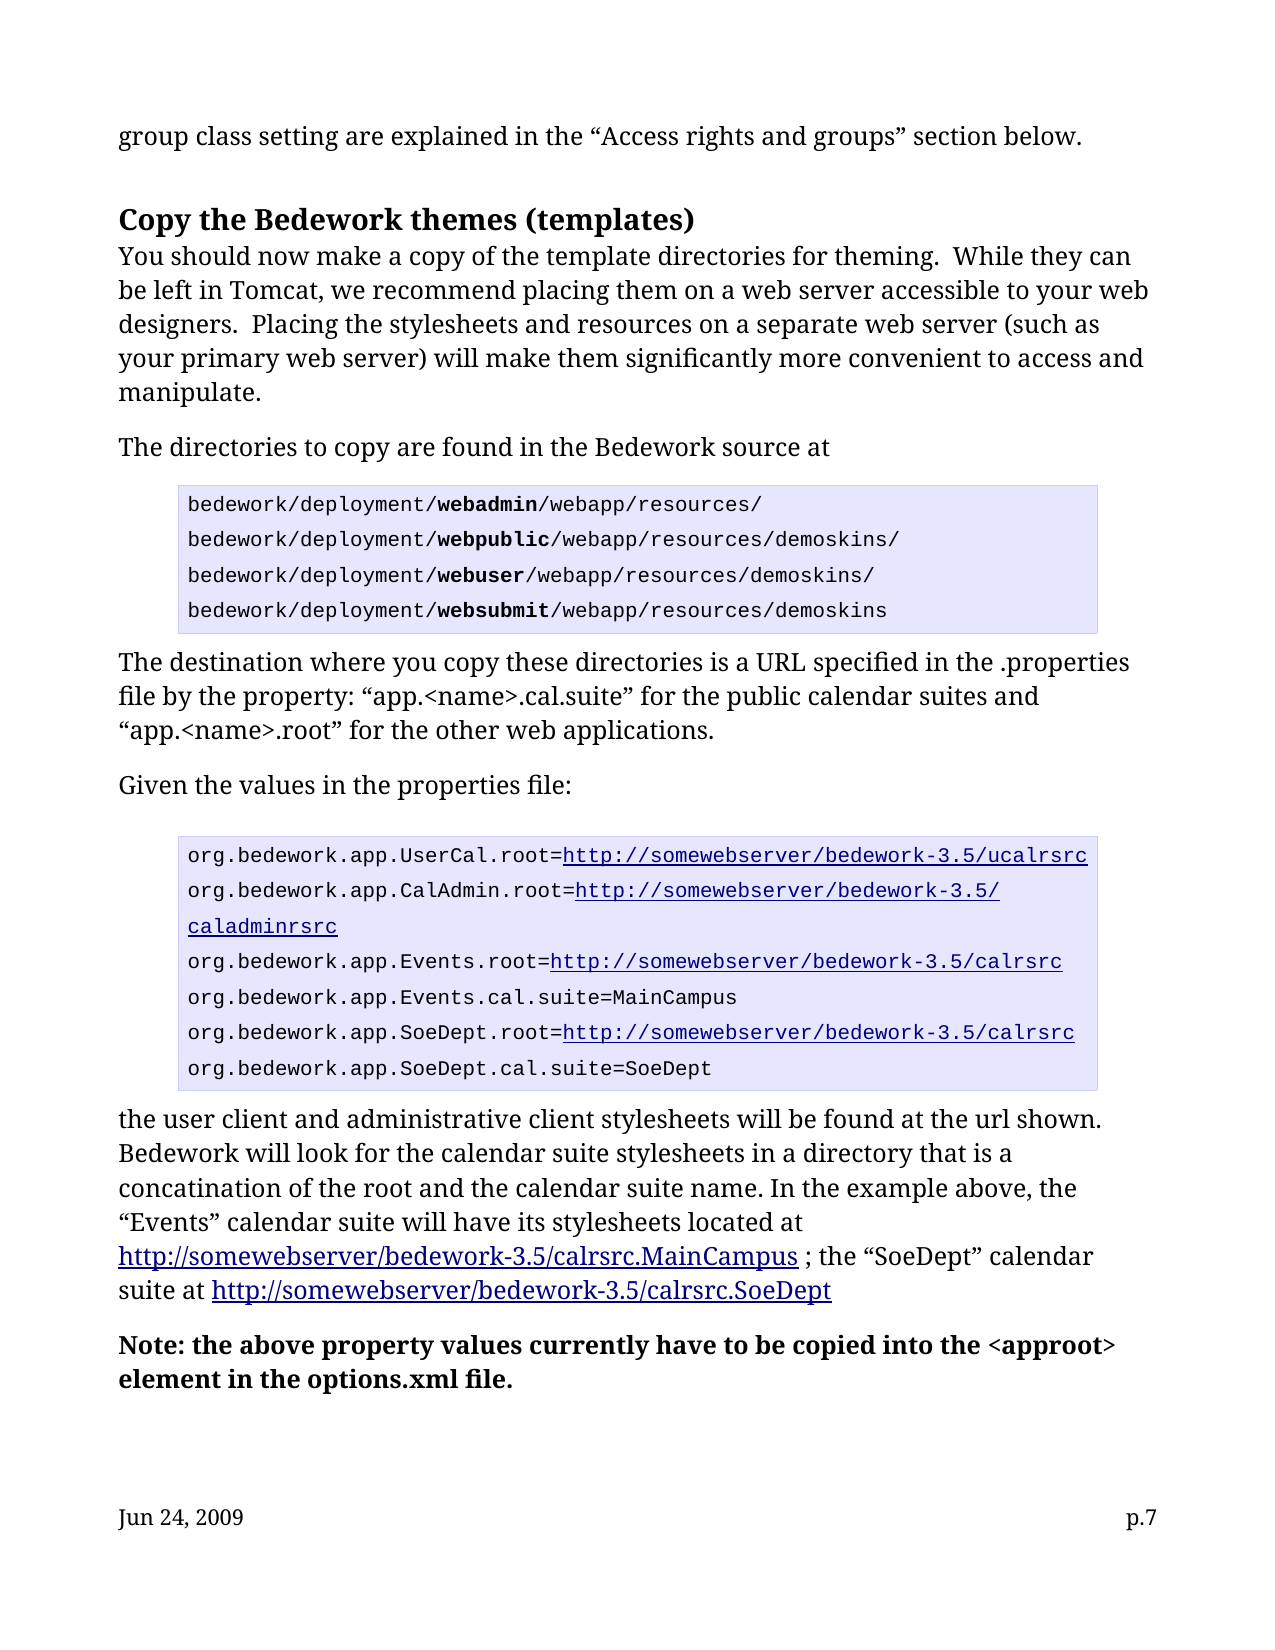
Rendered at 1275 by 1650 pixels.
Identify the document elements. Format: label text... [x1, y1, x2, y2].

text The destination where you copy these directories is a URL specified in the .properties file by the property: “app.<name>.cal.suite” for the public calendar suites and “app.<name>.root” for the other web applications. [118, 645, 1157, 747]
text bedework/deployment/webuser/webapp/resources/demoskins/ [179, 556, 1097, 588]
text bedework/deployment/webadmin/webapp/resources/ [179, 486, 1097, 518]
text bedework/deployment/websubmit/webapp/resources/demoskins [179, 591, 1097, 633]
text org.bedework.app.SoeDept.cal.suite=SoeDept [179, 1048, 1097, 1090]
text org.bedework.app.Events.root=http://somewebserver/bedework-3.5/calrsrc [179, 942, 1097, 975]
text Given the values in the properties file: [118, 768, 1157, 802]
text Note: the above property values currently have to be copied into the <approot> element in the options.xml file. [118, 1327, 1157, 1396]
text org.bedework.app.CalAdmin.root=http://somewebserver/bedework-3.5/caladminrsrc [179, 871, 1097, 939]
text bedework/deployment/webpublic/webapp/resources/demoskins/ [179, 520, 1097, 553]
text group class setting are explained in the “Access rights and groups” section below. [118, 118, 1157, 152]
text The directories to copy are found in the Bedework source at [118, 430, 1157, 464]
text the user client and administrative client stylesheets will be found at the url shown. Bedework will look for the calendar suite stylesheets in a directory that is a concatination of the root and the calendar suite name. In the example above, the “Events” calendar suite will have its stylesheets located at http://somewebserver/bedework-3.5/calrsrc.MainCampus ; the “SoeDept” calendar suite at http://somewebserver/bedework-3.5/calrsrc.SoeDept [118, 1102, 1157, 1306]
text You should now make a copy of the template directories for theming. While they can be left in Tomcat, we recommend placing them on a web server accessible to your web designers. Placing the stylesheets and resources on a separate web server (such as your primary web server) will make them significantly more convenient to access and manipulate. [118, 238, 1157, 409]
text org.bedework.app.Events.cal.suite=MainCampus [179, 978, 1097, 1010]
text org.bedework.app.UserCal.root=http://somewebserver/bedework-3.5/ucalrsrc [179, 837, 1097, 869]
text org.bedework.app.SoeDept.root=http://somewebserver/bedework-3.5/calrsrc [179, 1013, 1097, 1046]
subtitle Copy the Bedework themes (templates) [118, 199, 1157, 238]
